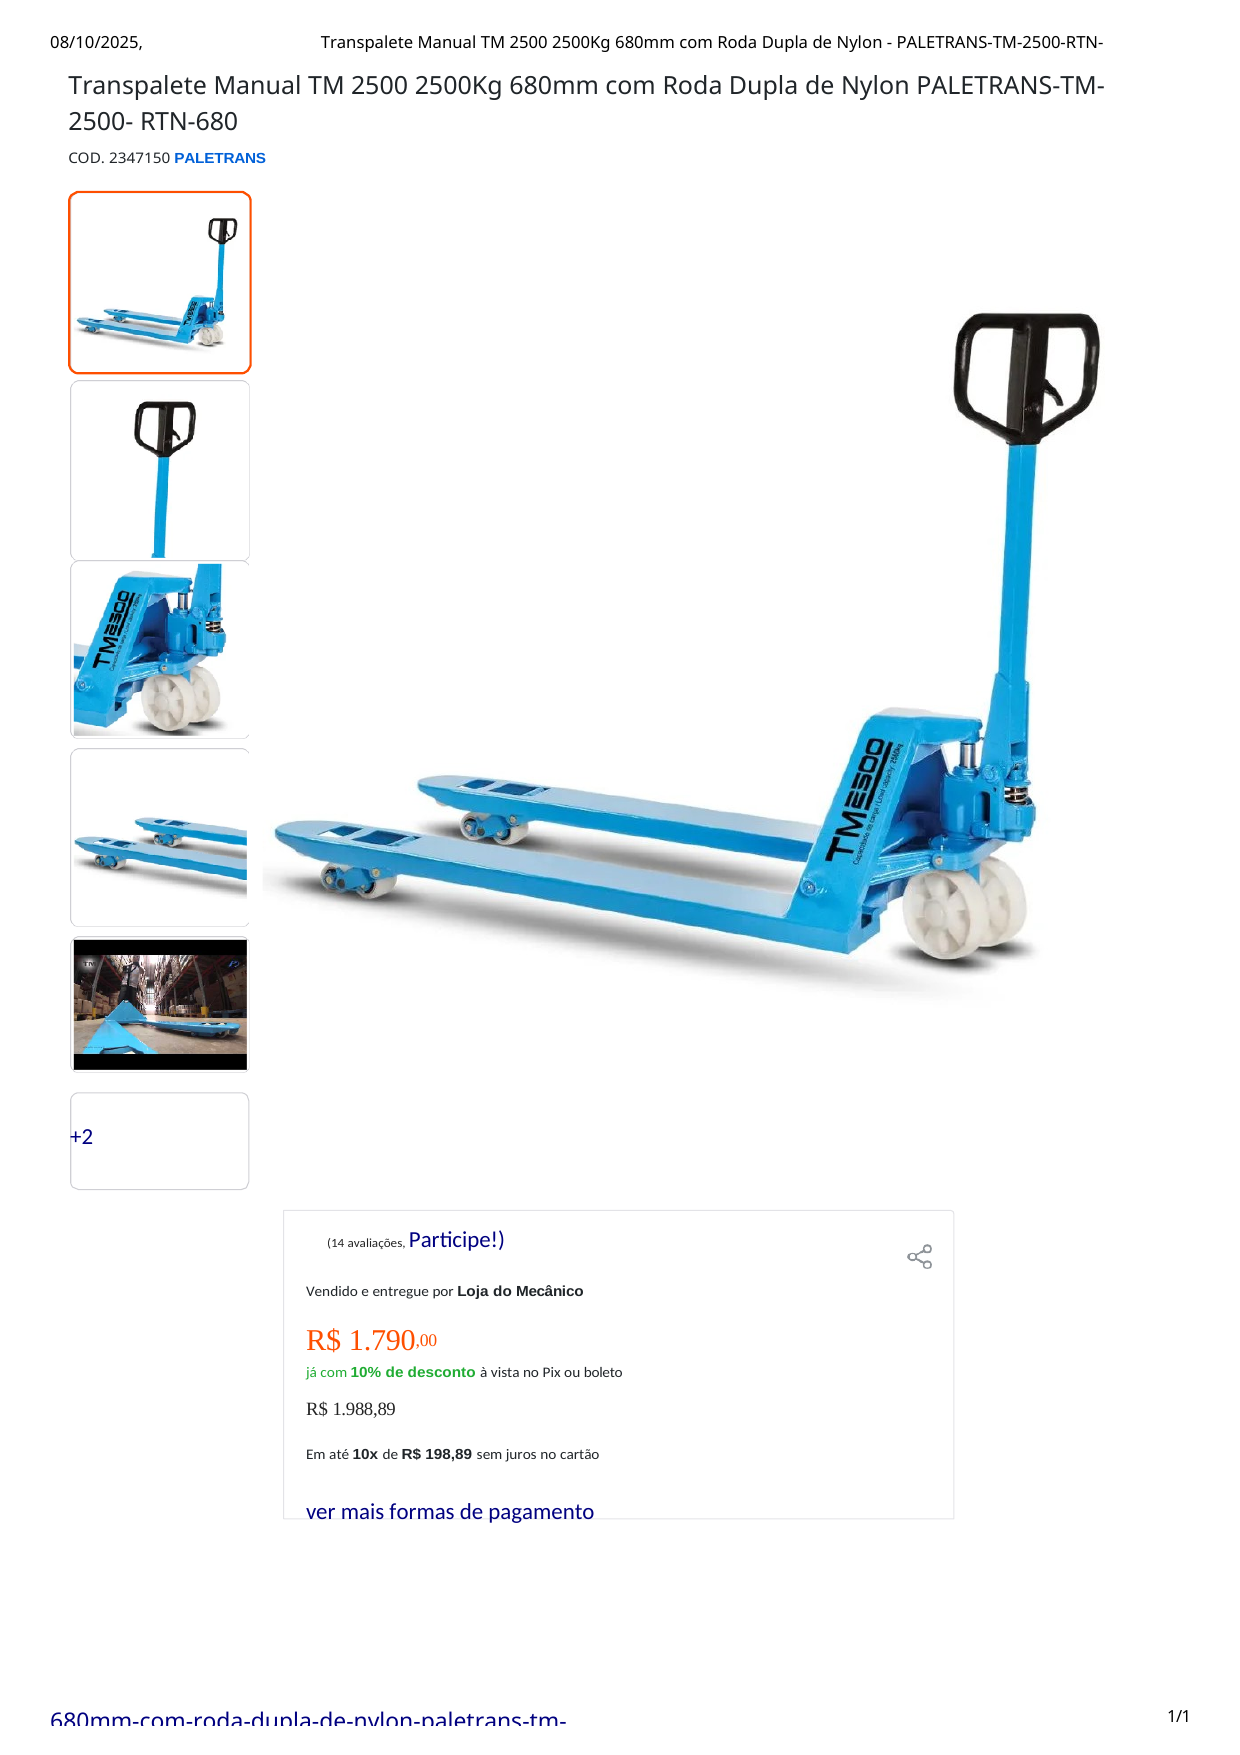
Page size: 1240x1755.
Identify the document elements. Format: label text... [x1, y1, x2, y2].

text Transpalete Manual TM 2500 2500Kg 680mm com Roda Dupla de Nylon PALETRANS-TM-2500- RTN-680 [68, 68, 1146, 137]
text COD. 2347150 PALETRANS [68, 148, 1181, 168]
